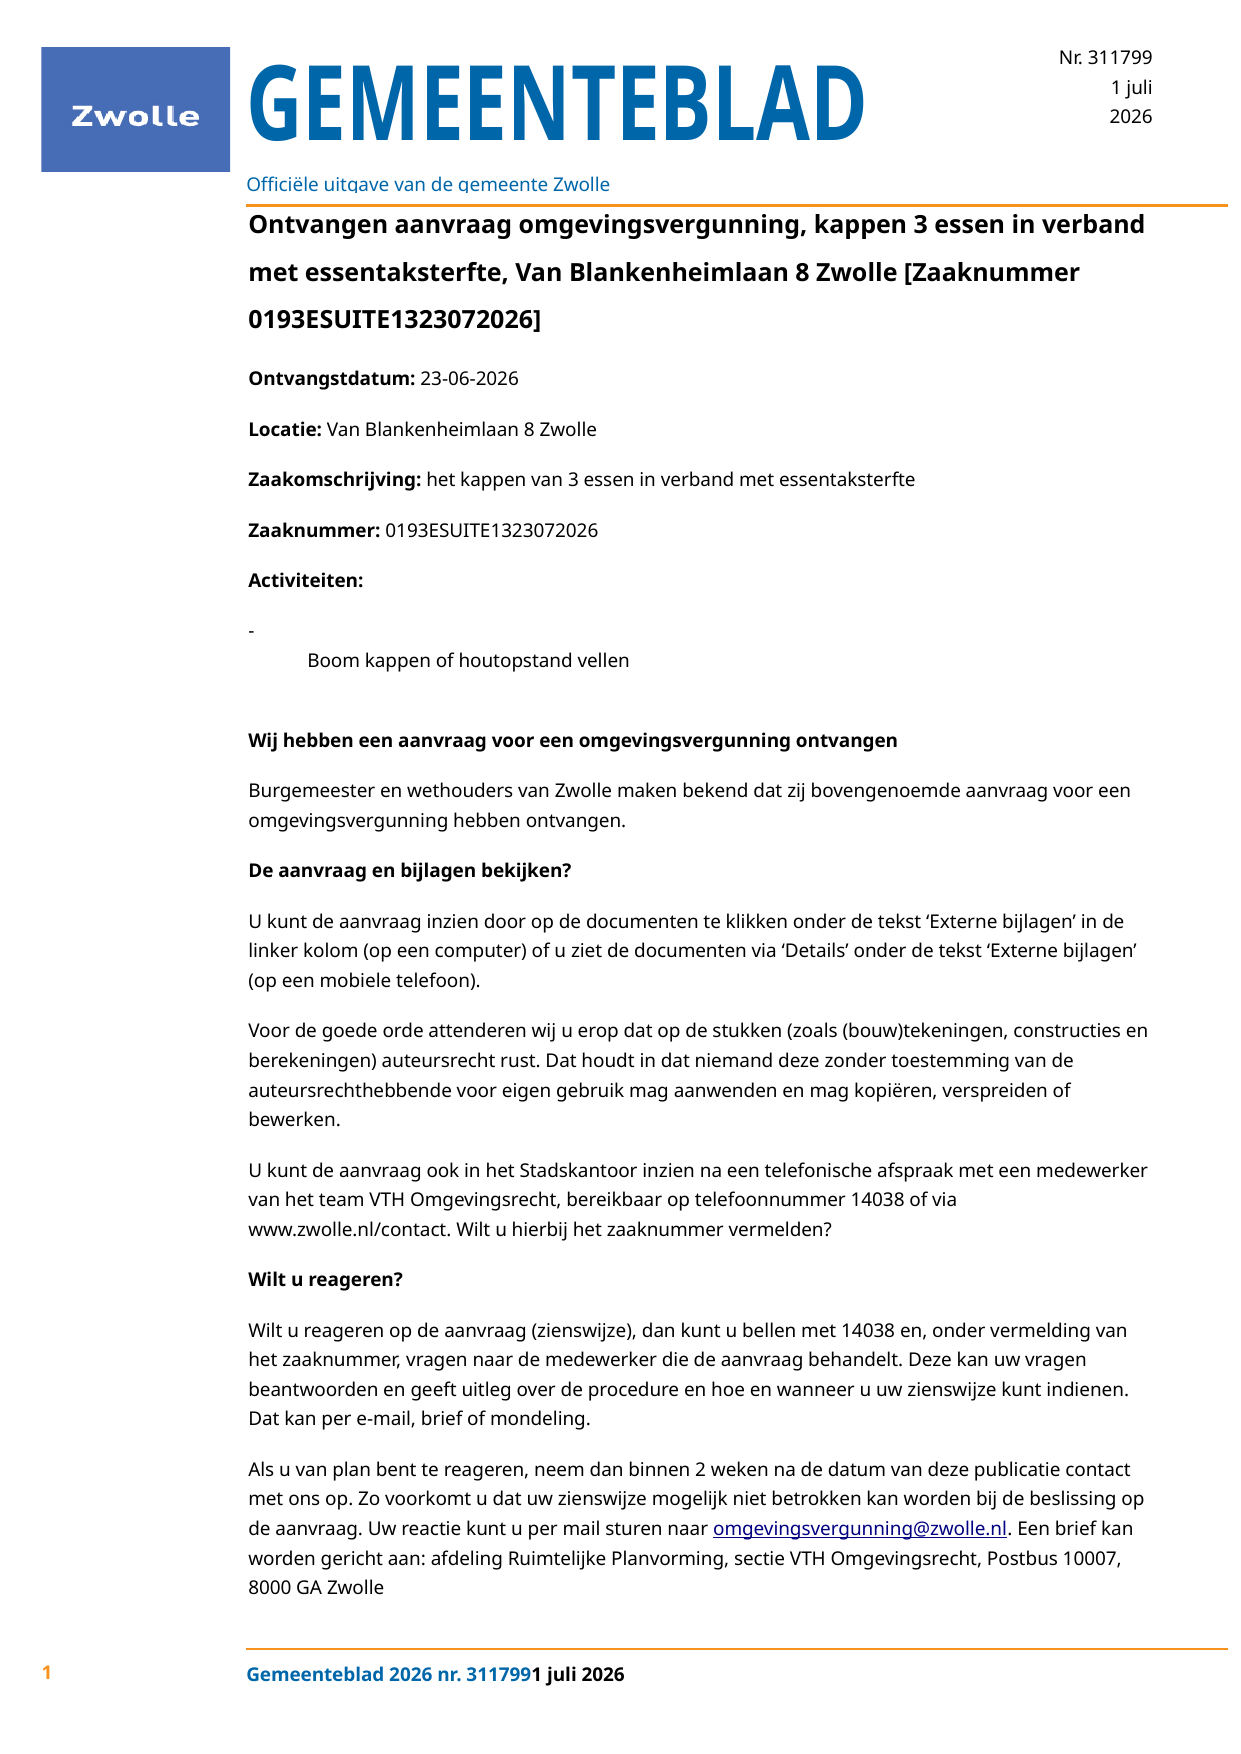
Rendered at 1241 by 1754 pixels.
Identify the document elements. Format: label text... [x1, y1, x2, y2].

text Locatie: Van Blankenheimlaan 8 Zwolle [248, 416, 1152, 442]
text Ontvangstdatum: 23-06-2026 [248, 366, 1152, 391]
text Activiteiten: [248, 567, 1152, 593]
text U kunt de aanvraag ook in het Stadskantoor inzien na een telefonische afspraak met een medewerker van het team VTH Omgevingsrecht, bereikbaar op telefoonnummer 14038 of via www.zwolle.nl/contact. Wilt u hierbij het zaaknummer vermelden? [248, 1157, 1152, 1242]
list Boom kappen of houtopstand vellen [248, 647, 1152, 673]
text Wilt u reageren? [248, 1266, 1152, 1292]
text Voor de goede orde attenderen wij u erop dat op de stukken (zoals (bouw)tekeningen, constructies en berekeningen) auteursrecht rust. Dat houdt in dat niemand deze zonder toestemming van de auteursrechthebbende voor eigen gebruik mag aanwenden en mag kopiëren, verspreiden of bewerken. [248, 1018, 1152, 1132]
text Ontvangen aanvraag omgevingsvergunning, kappen 3 essen in verband met essentaksterfte, Van Blankenheimlaan 8 Zwolle [Zaaknummer 0193ESUITE1323072026] [248, 207, 1152, 336]
text Wilt u reageren op de aanvraag (zienswijze), dan kunt u bellen met 14038 en, onder vermelding van het zaaknummer, vragen naar de medewerker die de aanvraag behandelt. Deze kan uw vragen beantwoorden en geeft uitleg over de procedure en hoe en wanneer u uw zienswijze kunt indienen. Dat kan per e-mail, brief of mondeling. [248, 1317, 1152, 1431]
text Wij hebben een aanvraag voor een omgevingsvergunning ontvangen [248, 727, 1152, 753]
picture [41, 47, 231, 172]
text Zaakomschrijving: het kappen van 3 essen in verband met essentaksterfte [248, 466, 1152, 492]
text Burgemeester en wethouders van Zwolle maken bekend dat zij bovengenoemde aanvraag voor een omgevingsvergunning hebben ontvangen. [248, 778, 1152, 833]
text Als u van plan bent te reageren, neem dan binnen 2 weken na de datum van deze publicatie contact met ons op. Zo voorkomt u dat uw zienswijze mogelijk niet betrokken kan worden bij de beslissing op de aanvraag. Uw reactie kunt u per mail sturen naar omgevingsvergunning@zwolle.nl. Een brief kan worden gericht aan: afdeling Ruimtelijke Planvorming, sectie VTH Omgevingsrecht, Postbus 10007, 8000 GA Zwolle [248, 1456, 1152, 1600]
text U kunt de aanvraag inzien door op de documenten te klikken onder de tekst ‘Externe bijlagen’ in de linker kolom (op een computer) of u ziet de documenten via ‘Details’ onder de tekst ‘Externe bijlagen’ (op een mobiele telefoon). [248, 908, 1152, 993]
text Zaaknummer: 0193ESUITE1323072026 [248, 517, 1152, 542]
text De aanvraag en bijlagen bekijken? [248, 858, 1152, 883]
